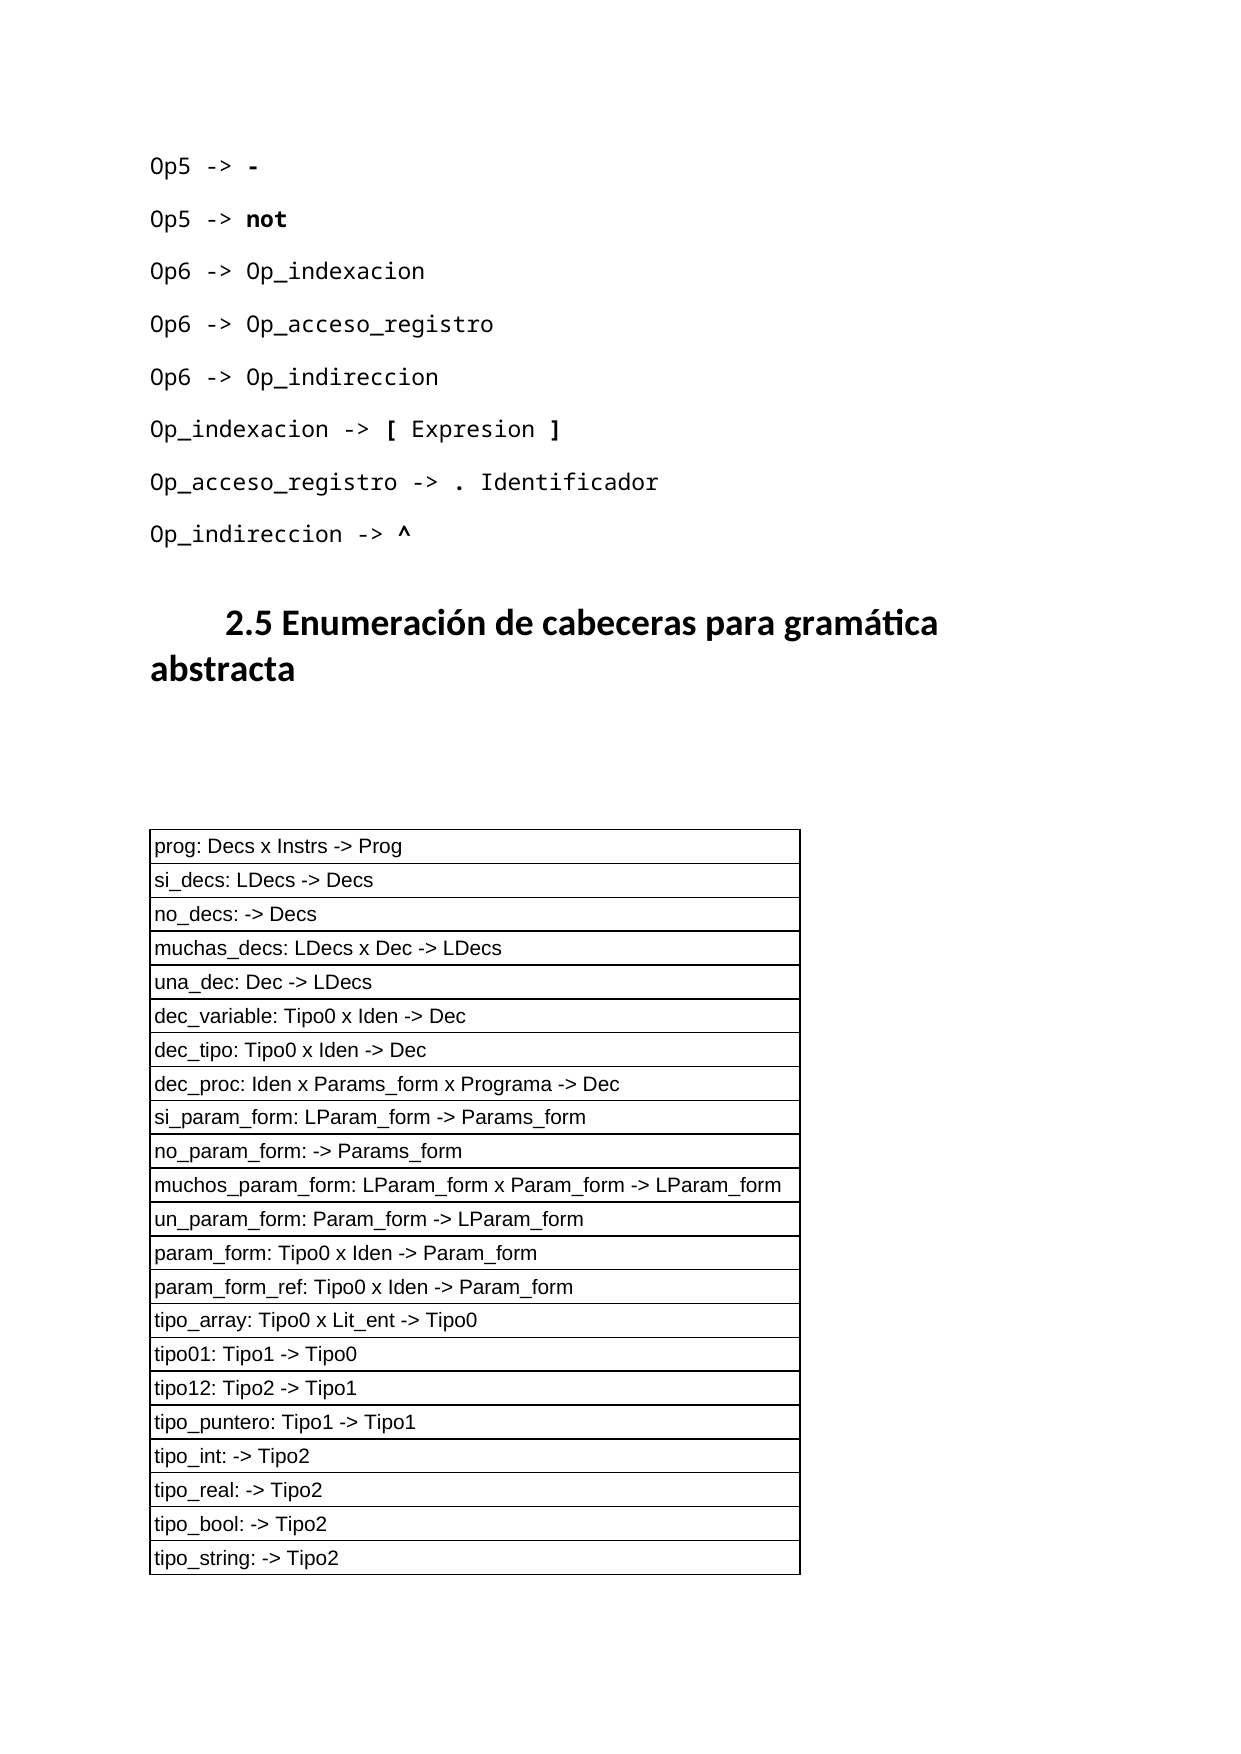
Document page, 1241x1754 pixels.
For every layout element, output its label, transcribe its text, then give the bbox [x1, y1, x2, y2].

table_cell dec_tipo: Tipo0 x Iden -> Dec [151, 1033, 799, 1066]
text Op6 -> Op_indireccion [150, 360, 1090, 392]
table_cell tipo_array: Tipo0 x Lit_ent -> Tipo0 [151, 1304, 799, 1336]
table_cell tipo_string: -> Tipo2 [151, 1541, 799, 1573]
table_cell un_param_form: Param_form -> LParam_form [151, 1203, 799, 1235]
table_cell tipo12: Tipo2 -> Tipo1 [151, 1372, 799, 1404]
table_cell tipo_bool: -> Tipo2 [151, 1507, 799, 1539]
table_cell tipo01: Tipo1 -> Tipo0 [151, 1338, 799, 1370]
text Op5 -> not [150, 203, 1090, 234]
table_cell no_param_form: -> Params_form [151, 1135, 799, 1167]
table_cell param_form: Tipo0 x Iden -> Param_form [151, 1237, 799, 1269]
table_cell tipo_puntero: Tipo1 -> Tipo1 [151, 1406, 799, 1438]
subtitle 2.5 Enumeración de cabeceras para gramática abstracta [150, 599, 1090, 691]
text Op6 -> Op_acceso_registro [150, 308, 1090, 339]
table_cell si_param_form: LParam_form -> Params_form [151, 1101, 799, 1133]
table_cell tipo_real: -> Tipo2 [151, 1473, 799, 1506]
text Op6 -> Op_indexacion [150, 255, 1090, 286]
table_cell tipo_int: -> Tipo2 [151, 1440, 799, 1472]
table_cell una_dec: Dec -> LDecs [151, 966, 799, 998]
table_cell si_decs: LDecs -> Decs [151, 864, 799, 896]
table_cell muchas_decs: LDecs x Dec -> LDecs [151, 932, 799, 964]
text Op_indireccion -> ^ [150, 518, 1090, 549]
text Op_indexacion -> [ Expresion ] [150, 413, 1090, 444]
table_header prog: Decs x Instrs -> Prog [151, 830, 799, 862]
table_cell dec_variable: Tipo0 x Iden -> Dec [151, 1000, 799, 1032]
text Op5 -> - [150, 150, 1090, 181]
table_cell muchos_param_form: LParam_form x Param_form -> LParam_form [151, 1169, 799, 1201]
table_cell no_decs: -> Decs [151, 898, 799, 930]
table_cell dec_proc: Iden x Params_form x Programa -> Dec [151, 1067, 799, 1099]
table_cell param_form_ref: Tipo0 x Iden -> Param_form [151, 1270, 799, 1303]
text Op_acceso_registro -> . Identificador [150, 466, 1090, 497]
